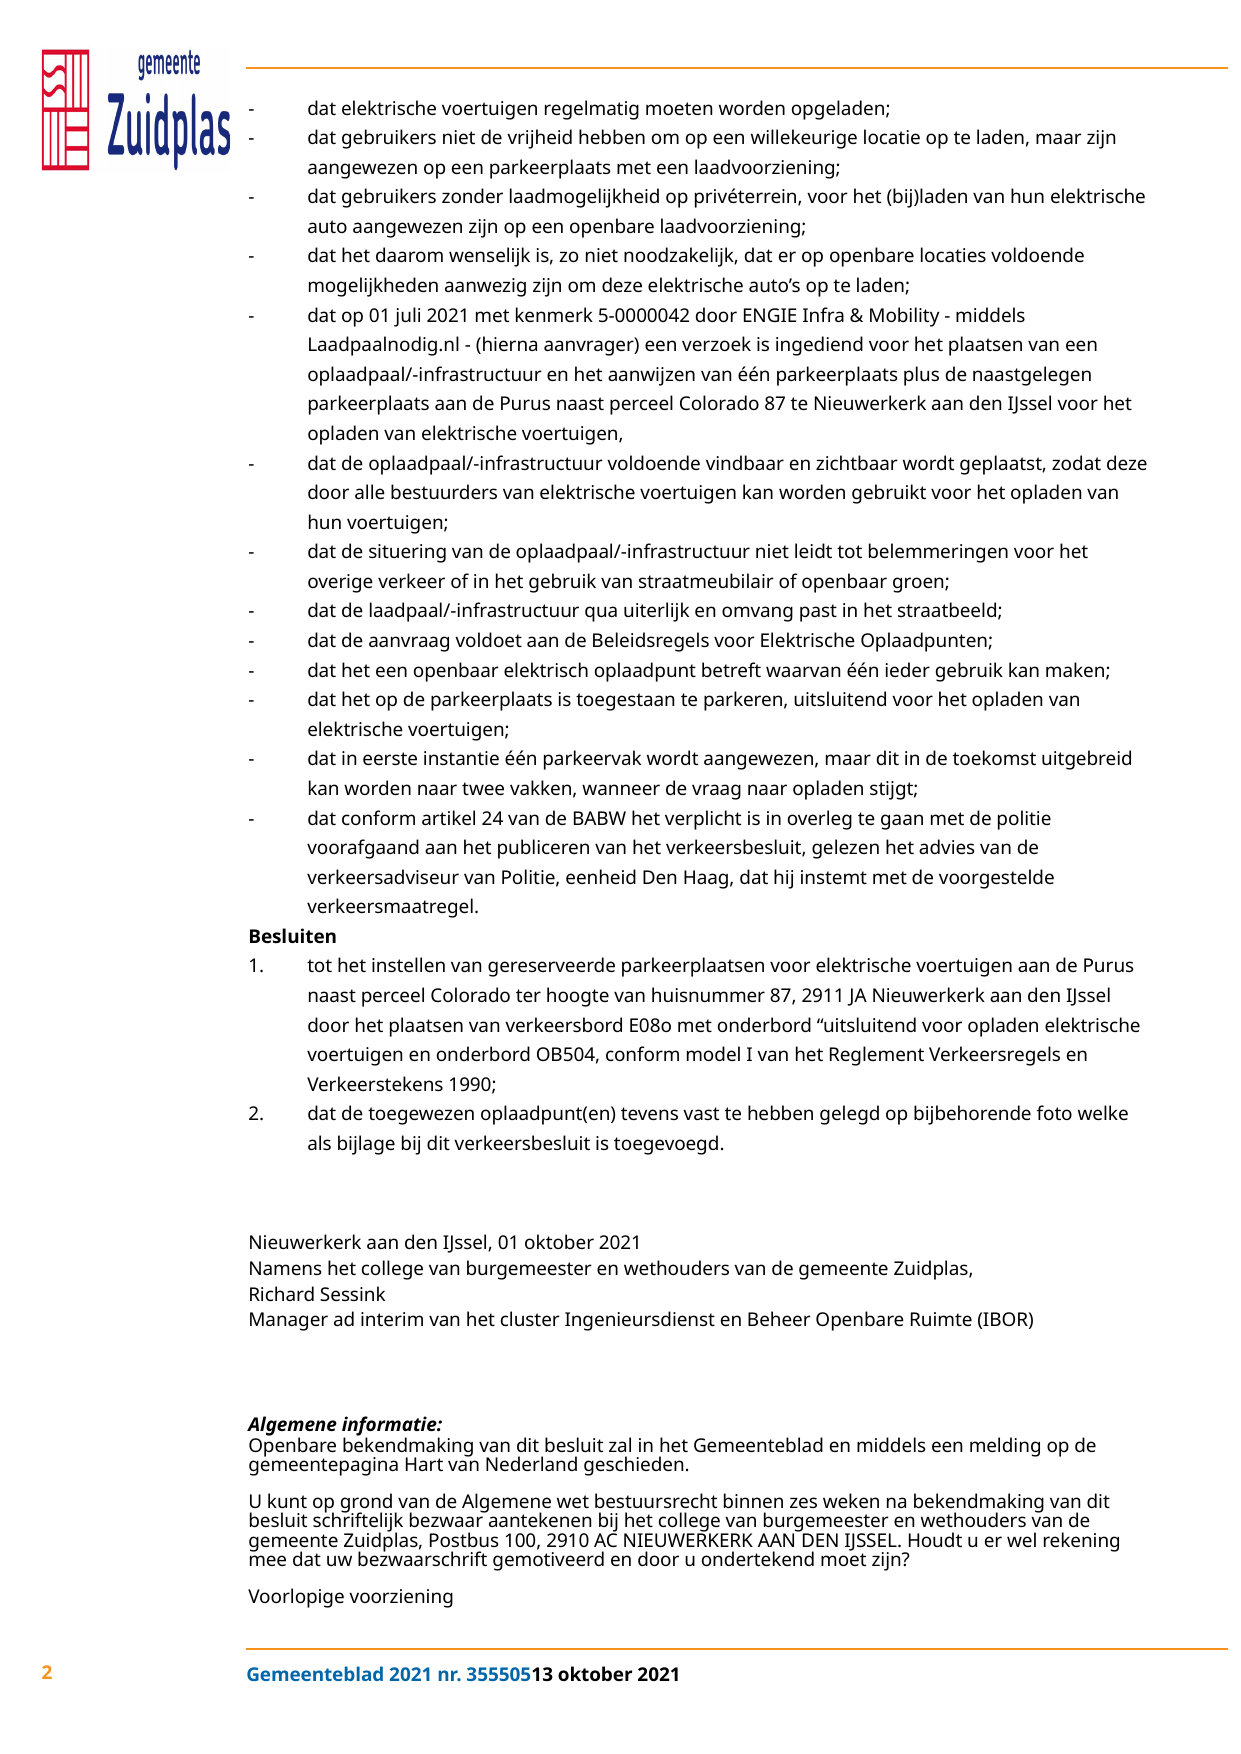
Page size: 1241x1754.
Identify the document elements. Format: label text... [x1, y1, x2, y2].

text Manager ad interim van het cluster Ingenieursdienst en Beheer Openbare Ruimte (IBOR) [248, 1307, 1152, 1332]
text Nieuwerkerk aan den IJssel, 01 oktober 2021 [248, 1229, 1152, 1255]
list dat het een openbaar elektrisch oplaadpunt betreft waarvan één ieder gebruik kan maken; [248, 657, 1152, 683]
list dat de situering van de oplaadpaal/-infrastructuur niet leidt tot belemmeringen voor het overige verkeer of in het gebruik van straatmeubilair of openbaar groen; [248, 538, 1152, 594]
list dat de laadpaal/-infrastructuur qua uiterlijk en omvang past in het straatbeeld; [248, 598, 1152, 623]
text Richard Sessink [248, 1281, 1152, 1307]
text U kunt op grond van de Algemene wet bestuursrecht binnen zes weken na bekendmaking van dit besluit schriftelijk bezwaar aantekenen bij het college van burgemeester en wethouders van de gemeente Zuidplas, Postbus 100, 2910 AC NIEUWERKERK AAN DEN IJSSEL. Houdt u er wel rekening mee dat uw bezwaarschrift gemotiveerd en door u ondertekend moet zijn? [248, 1493, 1152, 1570]
list dat de toegewezen oplaadpunt(en) tevens vast te hebben gelegd op bijbehorende foto welke als bijlage bij dit verkeersbesluit is toegevoegd. [248, 1101, 1152, 1156]
text Besluiten [248, 923, 1152, 949]
picture [41, 47, 231, 172]
list dat de oplaadpaal/-infrastructuur voldoende vindbaar en zichtbaar wordt geplaatst, zodat deze door alle bestuurders van elektrische voertuigen kan worden gebruikt voor het opladen van hun voertuigen; [248, 450, 1152, 535]
list dat het op de parkeerplaats is toegestaan te parkeren, uitsluitend voor het opladen van elektrische voertuigen; [248, 686, 1152, 742]
list dat gebruikers niet de vrijheid hebben om op een willekeurige locatie op te laden, maar zijn aangewezen op een parkeerplaats met een laadvoorziening; [248, 124, 1152, 180]
list dat conform artikel 24 van de BABW het verplicht is in overleg te gaan met de politie voorafgaand aan het publiceren van het verkeersbesluit, gelezen het advies van de verkeersadviseur van Politie, eenheid Den Haag, dat hij instemt met de voorgestelde verkeersmaatregel. [248, 805, 1152, 919]
list dat in eerste instantie één parkeervak wordt aangewezen, maar dit in de toekomst uitgebreid kan worden naar twee vakken, wanneer de vraag naar opladen stijgt; [248, 746, 1152, 801]
text Algemene informatie: [248, 1411, 1152, 1437]
text Openbare bekendmaking van dit besluit zal in het Gemeenteblad en middels een melding op de gemeentepagina Hart van Nederland geschieden. [248, 1437, 1152, 1475]
list tot het instellen van gereserveerde parkeerplaatsen voor elektrische voertuigen aan de Purus naast perceel Colorado ter hoogte van huisnummer 87, 2911 JA Nieuwerkerk aan den IJssel door het plaatsen van verkeersbord E08o met onderbord “uitsluitend voor opladen elektrische voertuigen en onderbord OB504, conform model I van het Reglement Verkeersregels en Verkeerstekens 1990; [248, 953, 1152, 1097]
list dat gebruikers zonder laadmogelijkheid op privéterrein, voor het (bij)laden van hun elektrische auto aangewezen zijn op een openbare laadvoorziening; [248, 183, 1152, 239]
text Voorlopige voorziening [248, 1588, 1152, 1607]
list dat elektrische voertuigen regelmatig moeten worden opgeladen; [248, 95, 1152, 121]
list dat op 01 juli 2021 met kenmerk 5-0000042 door ENGIE Infra & Mobility - middels Laadpaalnodig.nl - (hierna aanvrager) een verzoek is ingediend voor het plaatsen van een oplaadpaal/-infrastructuur en het aanwijzen van één parkeerplaats plus de naastgelegen parkeerplaats aan de Purus naast perceel Colorado 87 te Nieuwerkerk aan den IJssel voor het opladen van elektrische voertuigen, [248, 302, 1152, 446]
list dat het daarom wenselijk is, zo niet noodzakelijk, dat er op openbare locaties voldoende mogelijkheden aanwezig zijn om deze elektrische auto’s op te laden; [248, 243, 1152, 298]
text Namens het college van burgemeester en wethouders van de gemeente Zuidplas, [248, 1255, 1152, 1281]
list dat de aanvraag voldoet aan de Beleidsregels voor Elektrische Oplaadpunten; [248, 627, 1152, 653]
